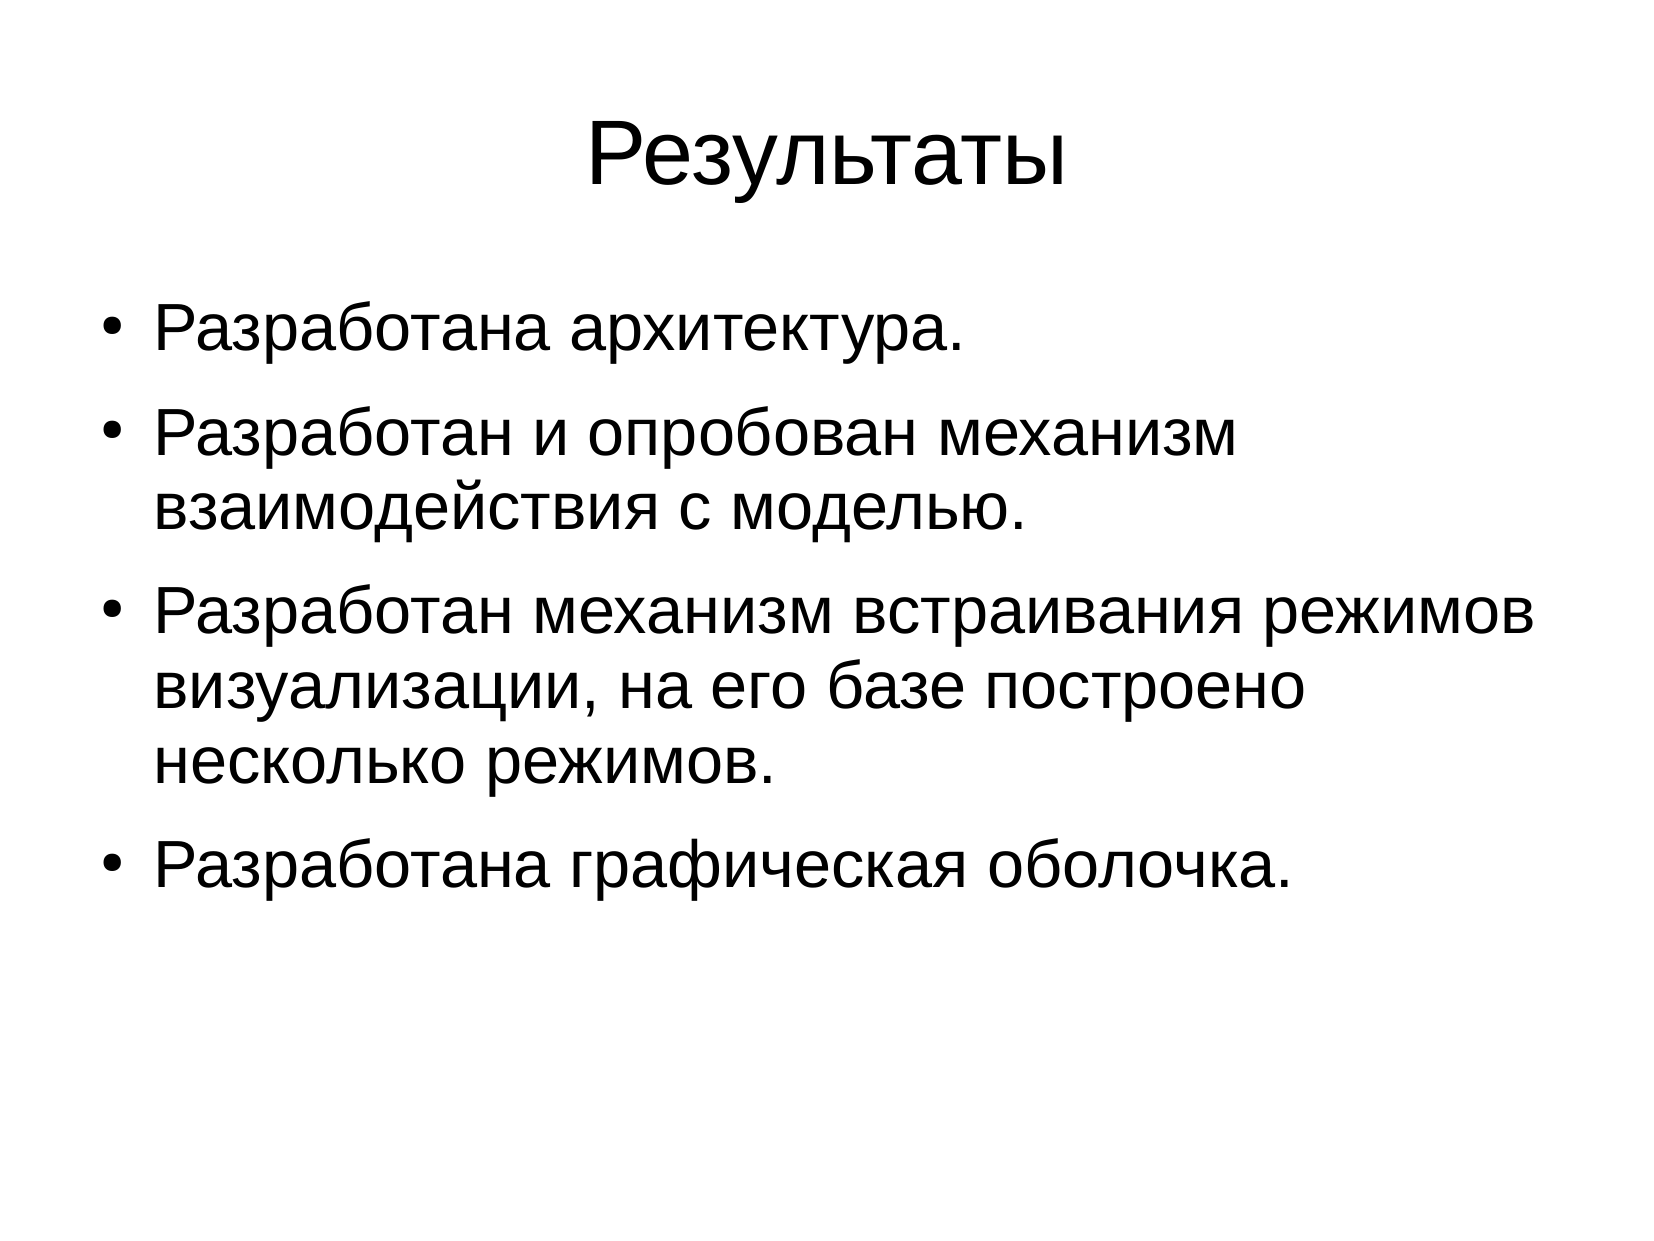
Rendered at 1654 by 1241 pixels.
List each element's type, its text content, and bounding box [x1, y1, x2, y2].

list Разработана архитектура. Разработан и опробован механизм взаимодействия с моделью. Разработан механизм встраивания режимов визуализации, на его базе построено несколько режимов. Разработана графическая оболочка. [82, 290, 1538, 1010]
title Результаты [82, 49, 1571, 257]
